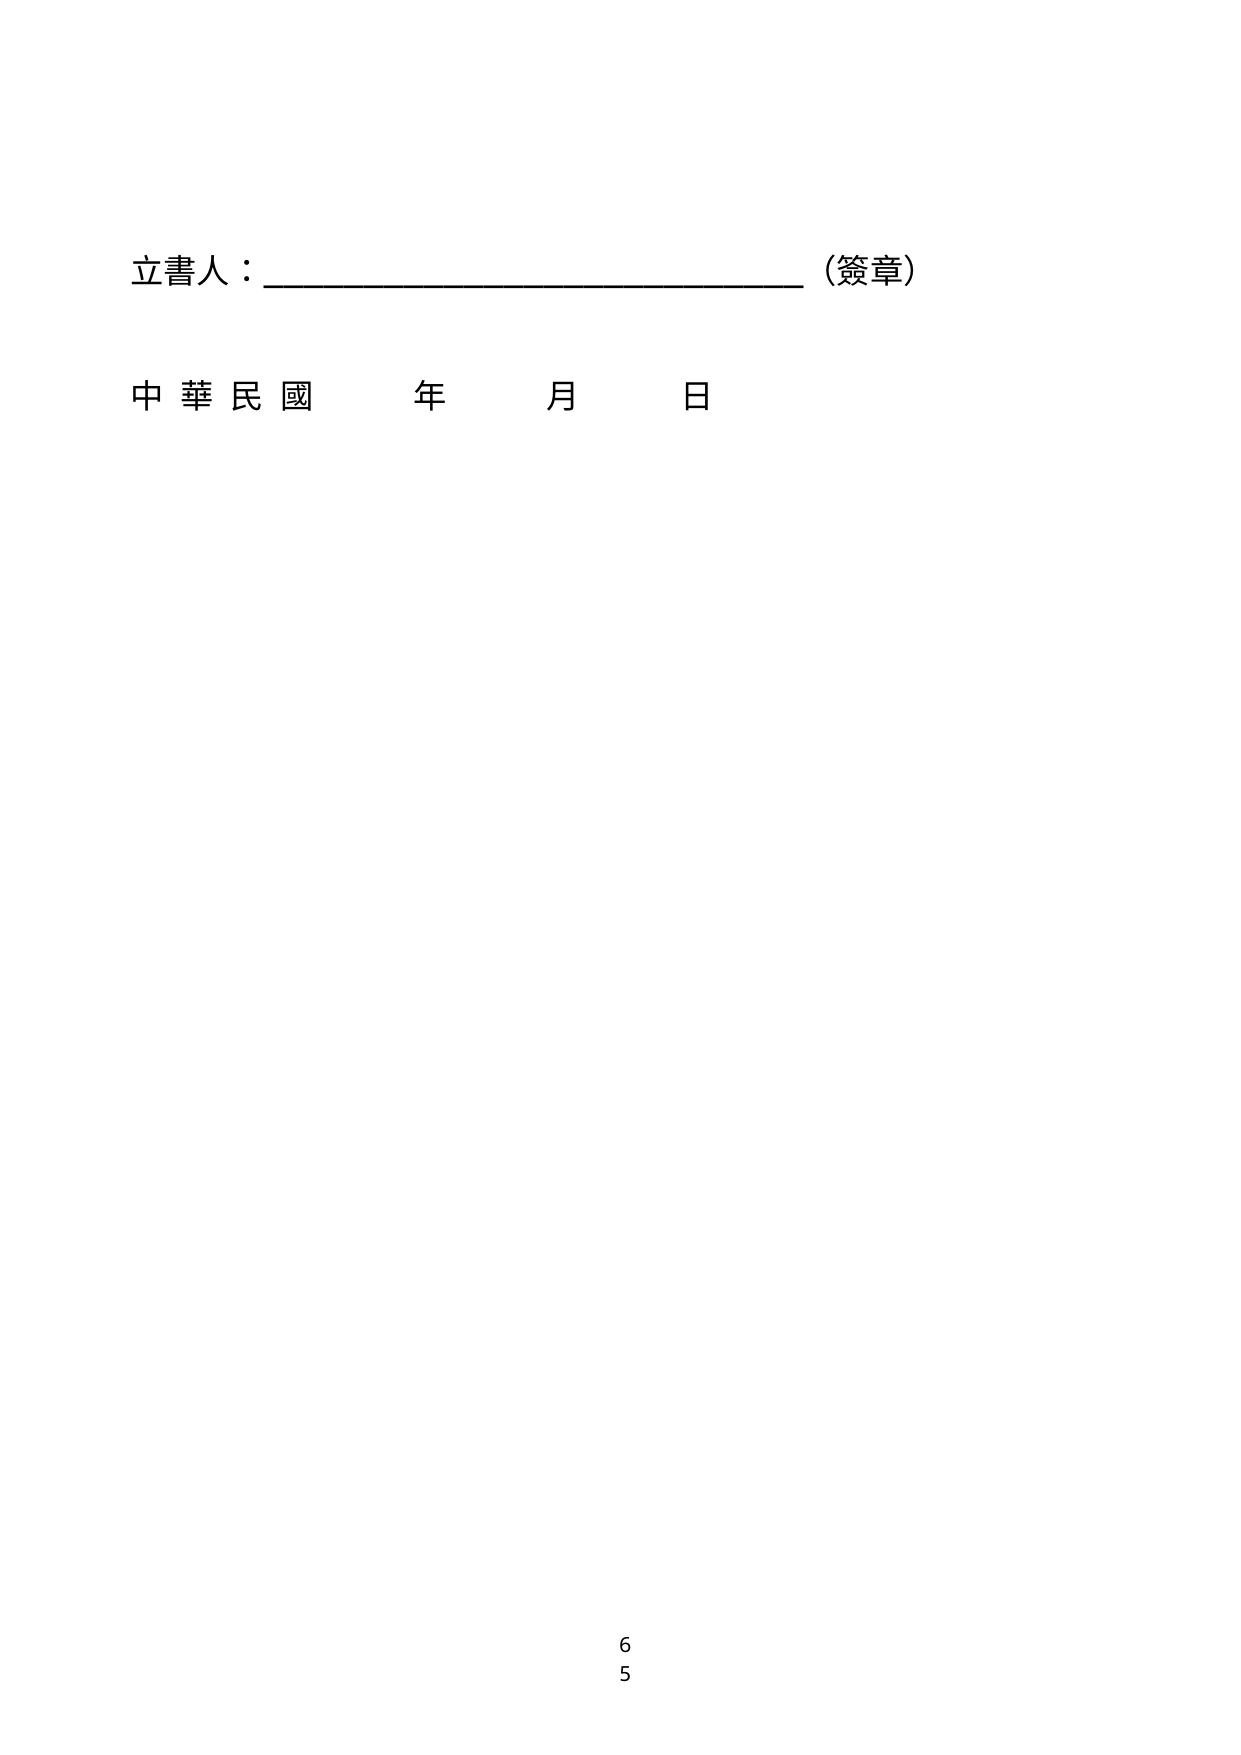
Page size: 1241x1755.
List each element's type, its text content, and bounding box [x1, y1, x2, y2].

text 立書人：___________________________（簽章） [130, 227, 1110, 290]
text 中 華 民 國 年 月 日 [130, 352, 1110, 415]
